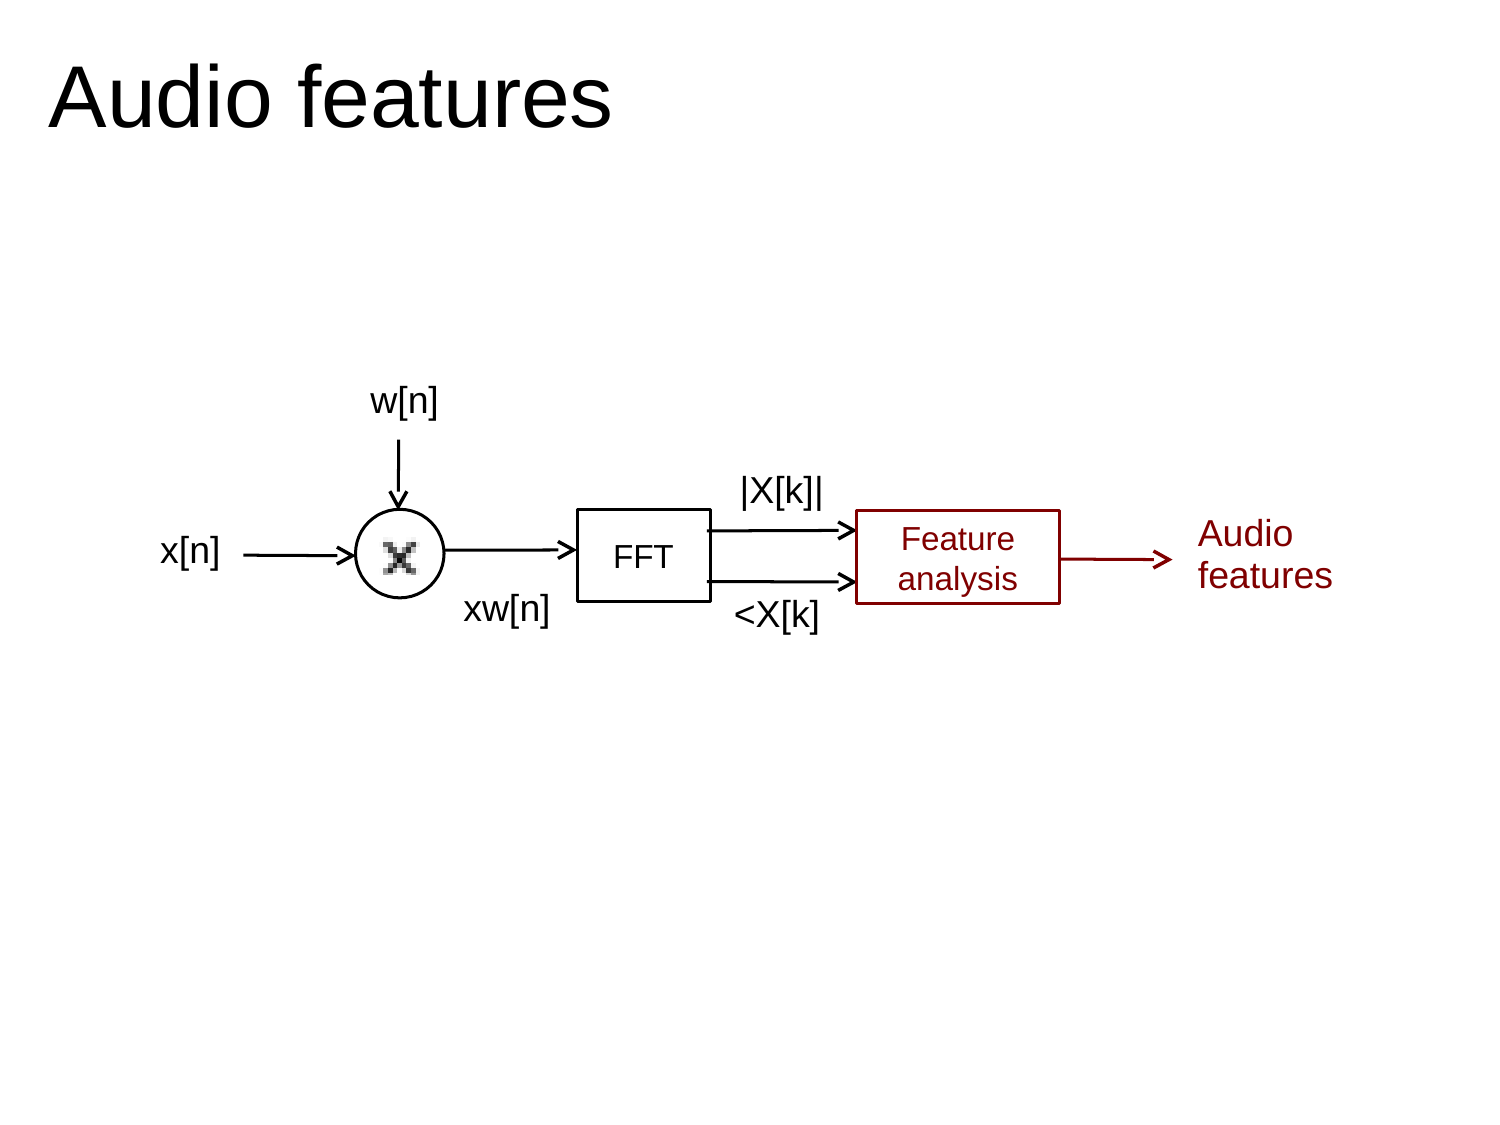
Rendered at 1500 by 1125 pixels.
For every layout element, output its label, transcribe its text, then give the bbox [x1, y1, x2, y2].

picture [370, 522, 425, 575]
text_box |X[k]| [724, 462, 839, 520]
text_box Audio features [1183, 505, 1349, 604]
text_box <X[k] [718, 586, 836, 644]
text_box Feature analysis [856, 510, 1060, 604]
text_box w[n] [355, 372, 455, 430]
text_box xw[n] [448, 579, 566, 637]
title Audio features [48, 0, 1408, 202]
text_box FFT [577, 509, 711, 602]
text_box x[n] [145, 521, 236, 579]
